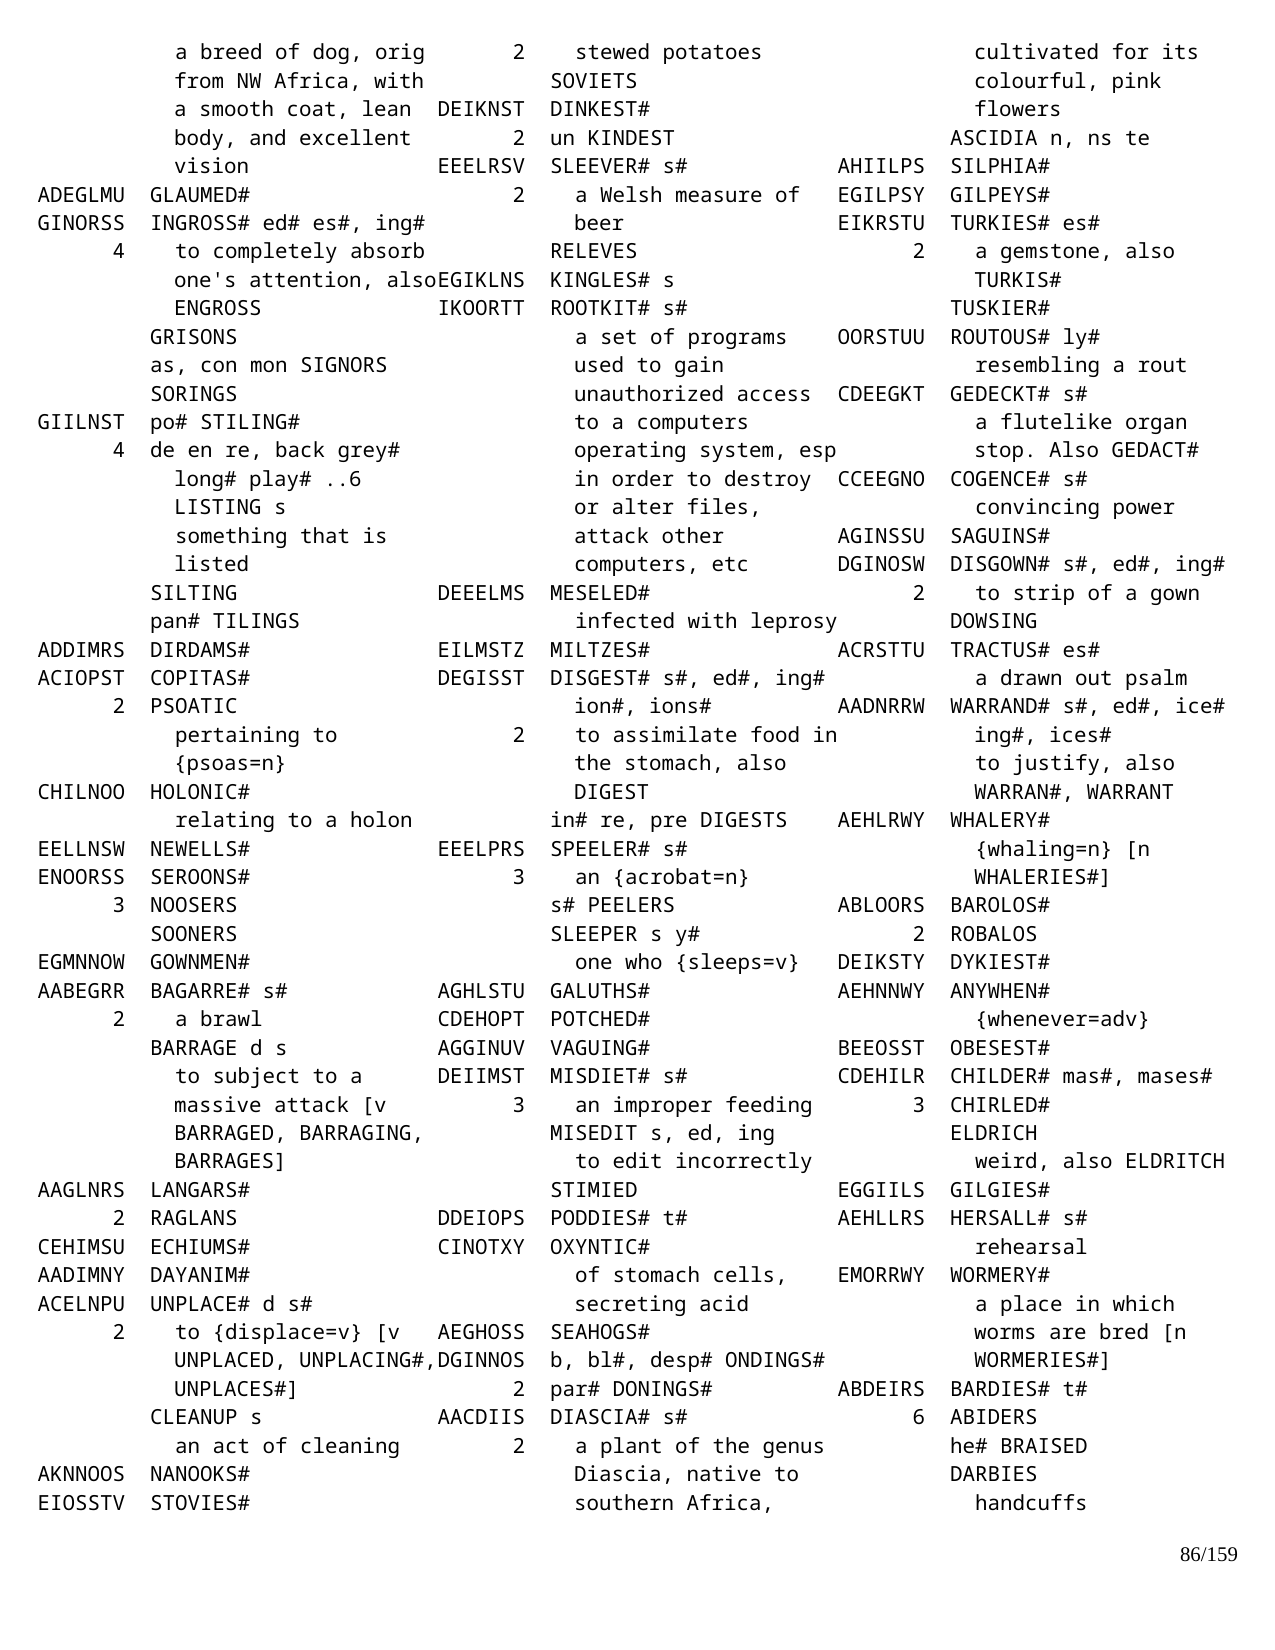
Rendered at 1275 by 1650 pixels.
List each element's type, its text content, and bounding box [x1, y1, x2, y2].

text EGGIILS GILGIES# [837, 1175, 1237, 1203]
text ABDEIRS BARDIES# t# [837, 1374, 1237, 1402]
text AEHNNWY ANYWHEN# [837, 976, 1237, 1004]
text CLEANUP s [37, 1402, 437, 1431]
text AEHLRWY WHALERY# [837, 805, 1237, 834]
text ENOORSS SEROONS# [37, 862, 437, 891]
text EILMSTZ MILTZES# [437, 635, 837, 663]
text 2 par# DONINGS# [437, 1374, 837, 1402]
text DEGISST DISGEST# s#, ed#, ing# ion#, ions# [437, 663, 837, 720]
text 2 a gemstone, also TURKIS# [837, 237, 1237, 293]
text SORINGS [37, 379, 437, 407]
text handcuffs [837, 1488, 1237, 1516]
text CINOTXY OXYNTIC# [437, 1232, 837, 1260]
text to edit incorrectly [437, 1147, 837, 1175]
text to subject to a massive attack [v BARRAGED, BARRAGING, BARRAGES] [37, 1061, 437, 1175]
text AACDIIS DIASCIA# s# [437, 1402, 837, 1431]
text ABLOORS BAROLOS# [837, 891, 1237, 919]
text IKOORTT ROOTKIT# s# [437, 293, 837, 322]
text EMORRWY WORMERY# [837, 1260, 1237, 1289]
text DGINNOS b, bl#, desp# ONDINGS# [437, 1346, 837, 1374]
text AABEGRR BAGARRE# s# [37, 976, 437, 1004]
text ELDRICH [837, 1118, 1237, 1147]
text SOONERS [37, 919, 437, 947]
text convincing power [837, 492, 1237, 521]
text 2 un KINDEST [437, 123, 837, 151]
text ACIOPST COPITAS# [37, 663, 437, 692]
text DGINOSW DISGOWN# s#, ed#, ing# [837, 549, 1237, 578]
text SILTING [37, 578, 437, 606]
text AGGINUV VAGUING# [437, 1033, 837, 1061]
text AADNRRW WARRAND# s#, ed#, ice# ing#, ices# [837, 692, 1237, 748]
text infected with leprosy [437, 606, 837, 635]
text TUSKIER# [837, 293, 1237, 322]
text DOWSING [837, 606, 1237, 635]
text 4 de en re, back grey# long# play# ..6 LISTING s [37, 436, 437, 521]
text 2 a Welsh measure of beer [437, 180, 837, 237]
text DEEELMS MESELED# [437, 578, 837, 606]
text in# re, pre DIGESTS [437, 805, 837, 834]
text 3 an improper feeding [437, 1090, 837, 1118]
text to justify, also WARRAN#, WARRANT [837, 748, 1237, 805]
text a breed of dog, orig from NW Africa, with a smooth coat, lean body, and excellent vision [37, 37, 437, 180]
text 2 to {displace=v} [v UNPLACED, UNPLACING#, UNPLACES#] [37, 1317, 437, 1402]
text CDEHOPT POTCHED# [437, 1004, 837, 1033]
text cultivated for its colourful, pink flowers [837, 37, 1237, 123]
text CEHIMSU ECHIUMS# [37, 1232, 437, 1260]
text 3 CHIRLED# [837, 1090, 1237, 1118]
text ADDIMRS DIRDAMS# [37, 635, 437, 663]
text as, con mon SIGNORS [37, 350, 437, 379]
text rehearsal [837, 1232, 1237, 1260]
text EEELRSV SLEEVER# s# [437, 151, 837, 180]
text ACELNPU UNPLACE# d s# [37, 1289, 437, 1317]
text something that is listed [37, 521, 437, 578]
text resembling a rout [837, 350, 1237, 379]
text SOVIETS [437, 66, 837, 94]
text 2 stewed potatoes [437, 37, 837, 66]
text 2 a brawl [37, 1004, 437, 1033]
text AHIILPS SILPHIA# [837, 151, 1237, 180]
text 4 to completely absorb one's attention, also ENGROSS [37, 237, 437, 322]
text EGIKLNS KINGLES# s [437, 265, 837, 293]
text {whenever=adv} [837, 1004, 1237, 1033]
text EIOSSTV STOVIES# [37, 1488, 437, 1516]
text CDEEGKT GEDECKT# s# [837, 379, 1237, 407]
text ADEGLMU GLAUMED# [37, 180, 437, 208]
text AGINSSU SAGUINS# [837, 521, 1237, 549]
text 6 ABIDERS [837, 1402, 1237, 1431]
text pertaining to {psoas=n} [37, 720, 437, 777]
text OORSTUU ROUTOUS# ly# [837, 322, 1237, 350]
text DARBIES [837, 1459, 1237, 1488]
text CHILNOO HOLONIC# [37, 777, 437, 805]
text of stomach cells, secreting acid [437, 1260, 837, 1317]
text 3 an {acrobat=n} [437, 862, 837, 891]
text 3 NOOSERS [37, 891, 437, 919]
text 2 ROBALOS [837, 919, 1237, 947]
text CCEEGNO COGENCE# s# [837, 464, 1237, 492]
text ACRSTTU TRACTUS# es# [837, 635, 1237, 663]
text DEIKSTY DYKIEST# [837, 947, 1237, 976]
text EIKRSTU TURKIES# es# [837, 208, 1237, 237]
text ASCIDIA n, ns te [837, 123, 1237, 151]
text a place in which worms are bred [n WORMERIES#] [837, 1289, 1237, 1374]
text a flutelike organ stop. Also GEDACT# [837, 407, 1237, 464]
text BEEOSST OBESEST# [837, 1033, 1237, 1061]
text DDEIOPS PODDIES# t# [437, 1203, 837, 1232]
text GIILNST po# STILING# [37, 407, 437, 436]
text a set of programs used to gain unauthorized access to a computers operating system, esp in order to destroy or alter files, attack other computers, etc [437, 322, 837, 578]
text SLEEPER s y# [437, 919, 837, 947]
text AADIMNY DAYANIM# [37, 1260, 437, 1289]
text EGMNNOW GOWNMEN# [37, 947, 437, 976]
text pan# TILINGS [37, 606, 437, 635]
text GINORSS INGROSS# ed# es#, ing# [37, 208, 437, 237]
text one who {sleeps=v} [437, 947, 837, 976]
text 2 RAGLANS [37, 1203, 437, 1232]
text STIMIED [437, 1175, 837, 1203]
text DEIKNST DINKEST# [437, 94, 837, 123]
text s# PEELERS [437, 891, 837, 919]
text he# BRAISED [837, 1431, 1237, 1459]
text {whaling=n} [n WHALERIES#] [837, 834, 1237, 891]
text 2 to assimilate food in the stomach, also DIGEST [437, 720, 837, 805]
text a drawn out psalm [837, 663, 1237, 692]
text 2 to strip of a gown [837, 578, 1237, 606]
text DEIIMST MISDIET# s# [437, 1061, 837, 1090]
text an act of cleaning [37, 1431, 437, 1459]
text 2 PSOATIC [37, 692, 437, 720]
text AAGLNRS LANGARS# [37, 1175, 437, 1203]
text BARRAGE d s [37, 1033, 437, 1061]
text AEGHOSS SEAHOGS# [437, 1317, 837, 1346]
text CDEHILR CHILDER# mas#, mases# [837, 1061, 1237, 1090]
text EELLNSW NEWELLS# [37, 834, 437, 862]
text MISEDIT s, ed, ing [437, 1118, 837, 1147]
text EGILPSY GILPEYS# [837, 180, 1237, 208]
text EEELPRS SPEELER# s# [437, 834, 837, 862]
text RELEVES [437, 237, 837, 265]
text 2 a plant of the genus Diascia, native to southern Africa, [437, 1431, 837, 1516]
text GRISONS [37, 322, 437, 350]
text weird, also ELDRITCH [837, 1147, 1237, 1175]
text AEHLLRS HERSALL# s# [837, 1203, 1237, 1232]
text relating to a holon [37, 805, 437, 834]
text AGHLSTU GALUTHS# [437, 976, 837, 1004]
text AKNNOOS NANOOKS# [37, 1459, 437, 1488]
